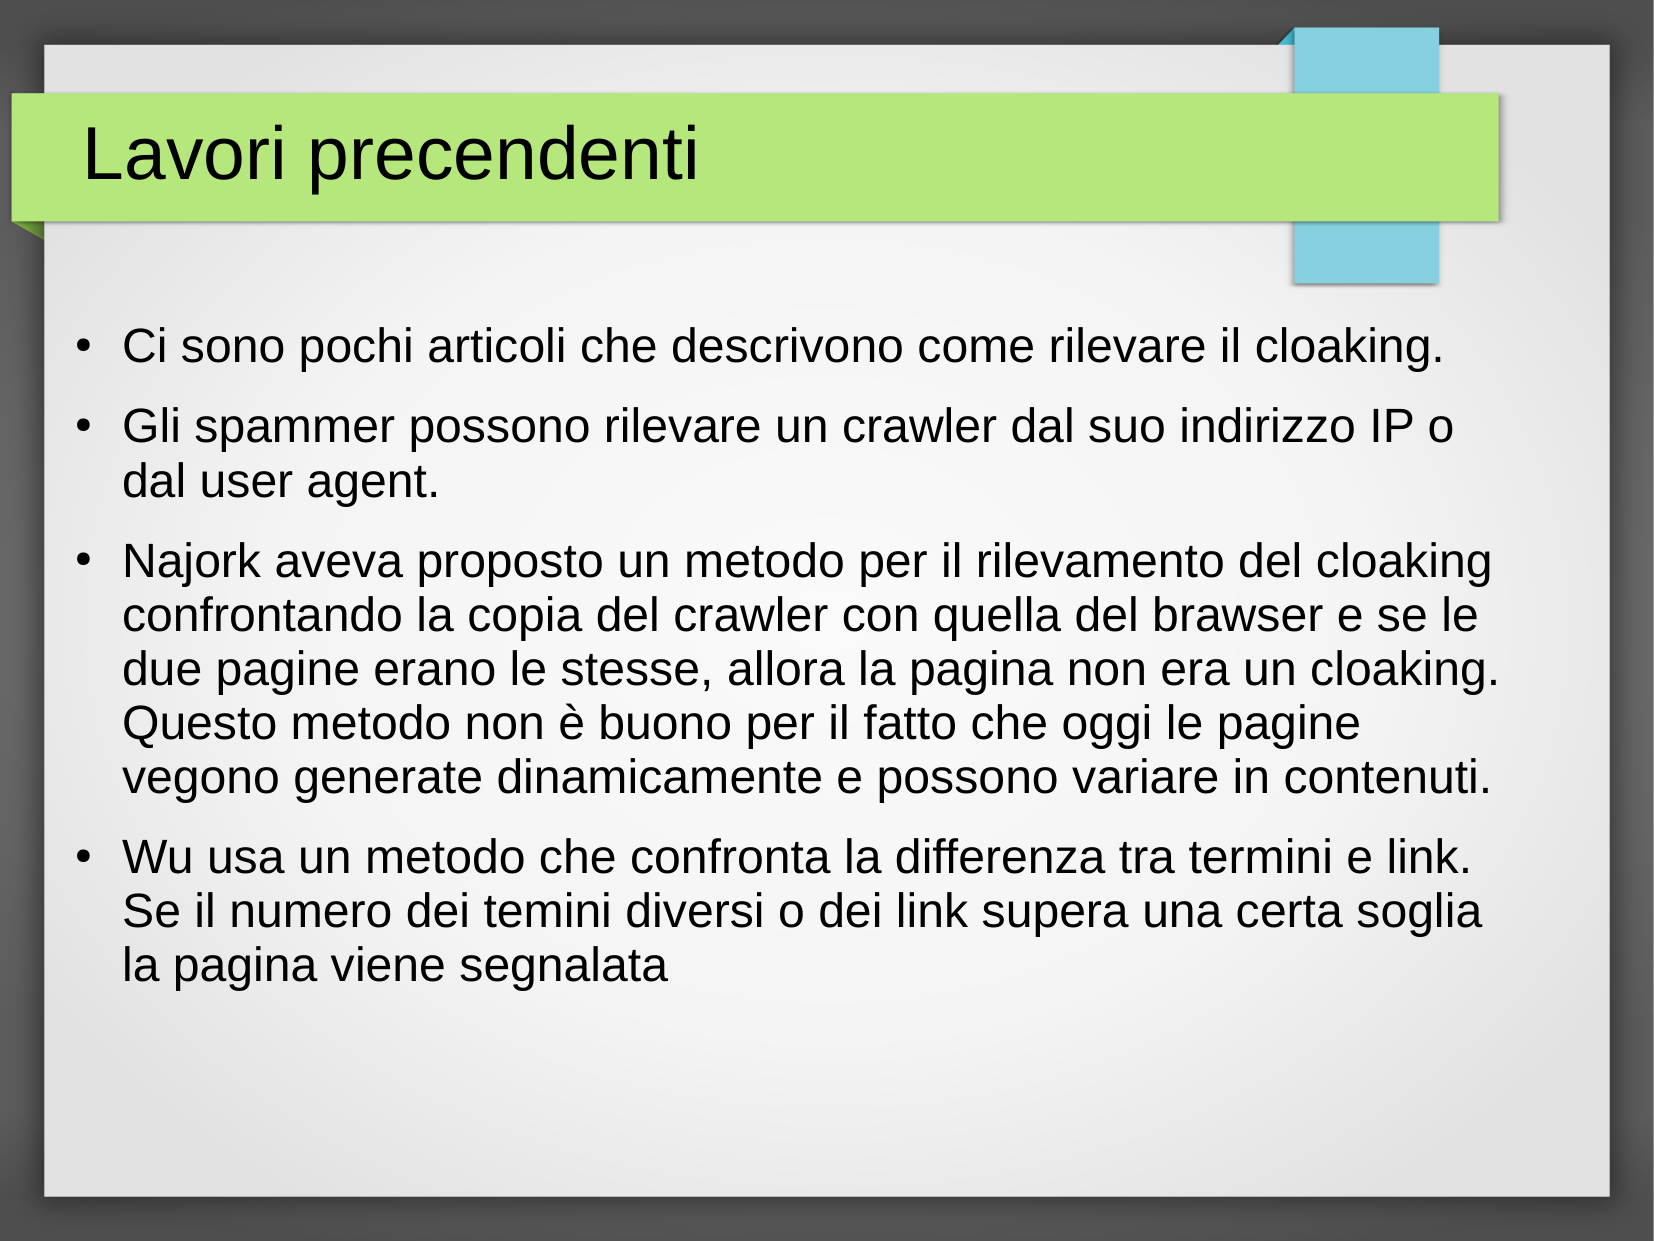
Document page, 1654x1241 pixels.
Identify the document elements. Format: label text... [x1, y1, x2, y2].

picture [0, 0, 1654, 1241]
list Ci sono pochi articoli che descrivono come rilevare il cloaking. Gli spammer possono rilevare un crawler dal suo indirizzo IP o dal user agent. Najork aveva proposto un metodo per il rilevamento del cloaking confrontando la copia del crawler con quella del brawser e se le due pagine erano le stesse, allora la pagina non era un cloaking. Questo metodo non è buono per il fatto che oggi le pagine vegono generate dinamicamente e possono variare in contenuti. Wu usa un metodo che confronta la differenza tra termini e link. Se il numero dei temini diversi o dei link supera una certa soglia la pagina viene segnalata [59, 318, 1512, 1028]
title Lavori precendenti [82, 94, 1264, 213]
